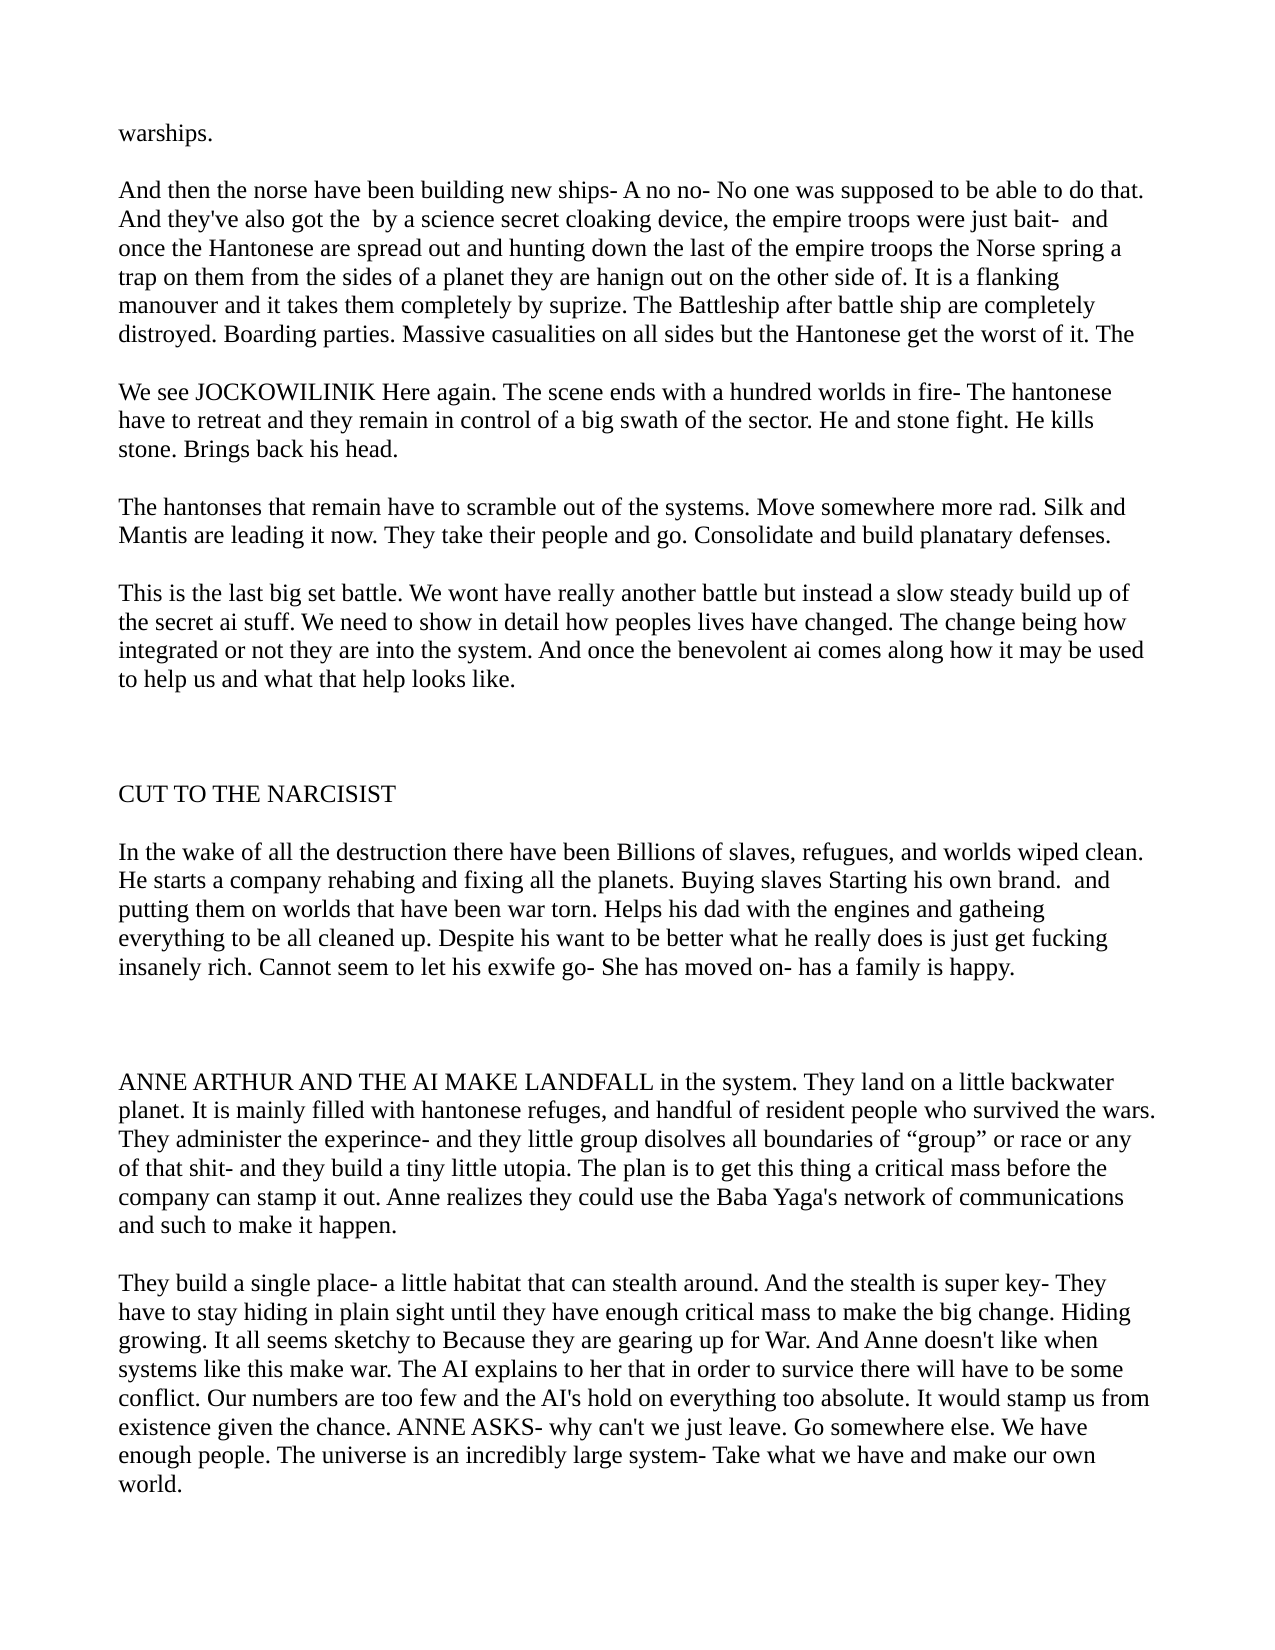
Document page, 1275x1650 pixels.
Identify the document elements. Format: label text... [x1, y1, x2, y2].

text warships. And then the norse have been building new ships- A no no- No one was supposed to be able to do that. And they've also got the by a science secret cloaking device, the empire troops were just bait- and once the Hantonese are spread out and hunting down the last of the empire troops the Norse spring a trap on them from the sides of a planet they are hanign out on the other side of. It is a flanking manouver and it takes them completely by suprize. The Battleship after battle ship are completely distroyed. Boarding parties. Massive casualities on all sides but the Hantonese get the worst of it. The We see JOCKOWILINIK Here again. The scene ends with a hundred worlds in fire- The hantonese have to retreat and they remain in control of a big swath of the sector. He and stone fight. He kills stone. Brings back his head. The hantonses that remain have to scramble out of the systems. Move somewhere more rad. Silk and Mantis are leading it now. They take their people and go. Consolidate and build planatary defenses. This is the last big set battle. We wont have really another battle but instead a slow steady build up of the secret ai stuff. We need to show in detail how peoples lives have changed. The change being how integrated or not they are into the system. And once the benevolent ai comes along how it may be used to help us and what that help looks like. [118, 118, 1157, 693]
text They build a single place- a little habitat that can stealth around. And the stealth is super key- They have to stay hiding in plain sight until they have enough critical mass to make the big change. Hiding growing. It all seems sketchy to Because they are gearing up for War. And Anne doesn't like when systems like this make war. The AI explains to her that in order to survice there will have to be some conflict. Our numbers are too few and the AI's hold on everything too absolute. It would stamp us from existence given the chance. ANNE ASKS- why can't we just leave. Go somewhere else. We have enough people. The universe is an incredibly large system- Take what we have and make our own world. [118, 1268, 1157, 1498]
text CUT TO THE NARCISIST In the wake of all the destruction there have been Billions of slaves, refugues, and worlds wiped clean. He starts a company rehabing and fixing all the planets. Buying slaves Starting his own brand. and putting them on worlds that have been war torn. Helps his dad with the engines and gatheing everything to be all cleaned up. Despite his want to be better what he really does is just get fucking insanely rich. Cannot seem to let his exwife go- She has moved on- has a family is happy. [118, 722, 1157, 1009]
text ANNE ARTHUR AND THE AI MAKE LANDFALL in the system. They land on a little backwater planet. It is mainly filled with hantonese refuges, and handful of resident people who survived the wars. They administer the experince- and they little group disolves all boundaries of “group” or race or any of that shit- and they build a tiny little utopia. The plan is to get this thing a critical mass before the company can stamp it out. Anne realizes they could use the Baba Yaga's network of communications and such to make it happen. [118, 1009, 1157, 1239]
